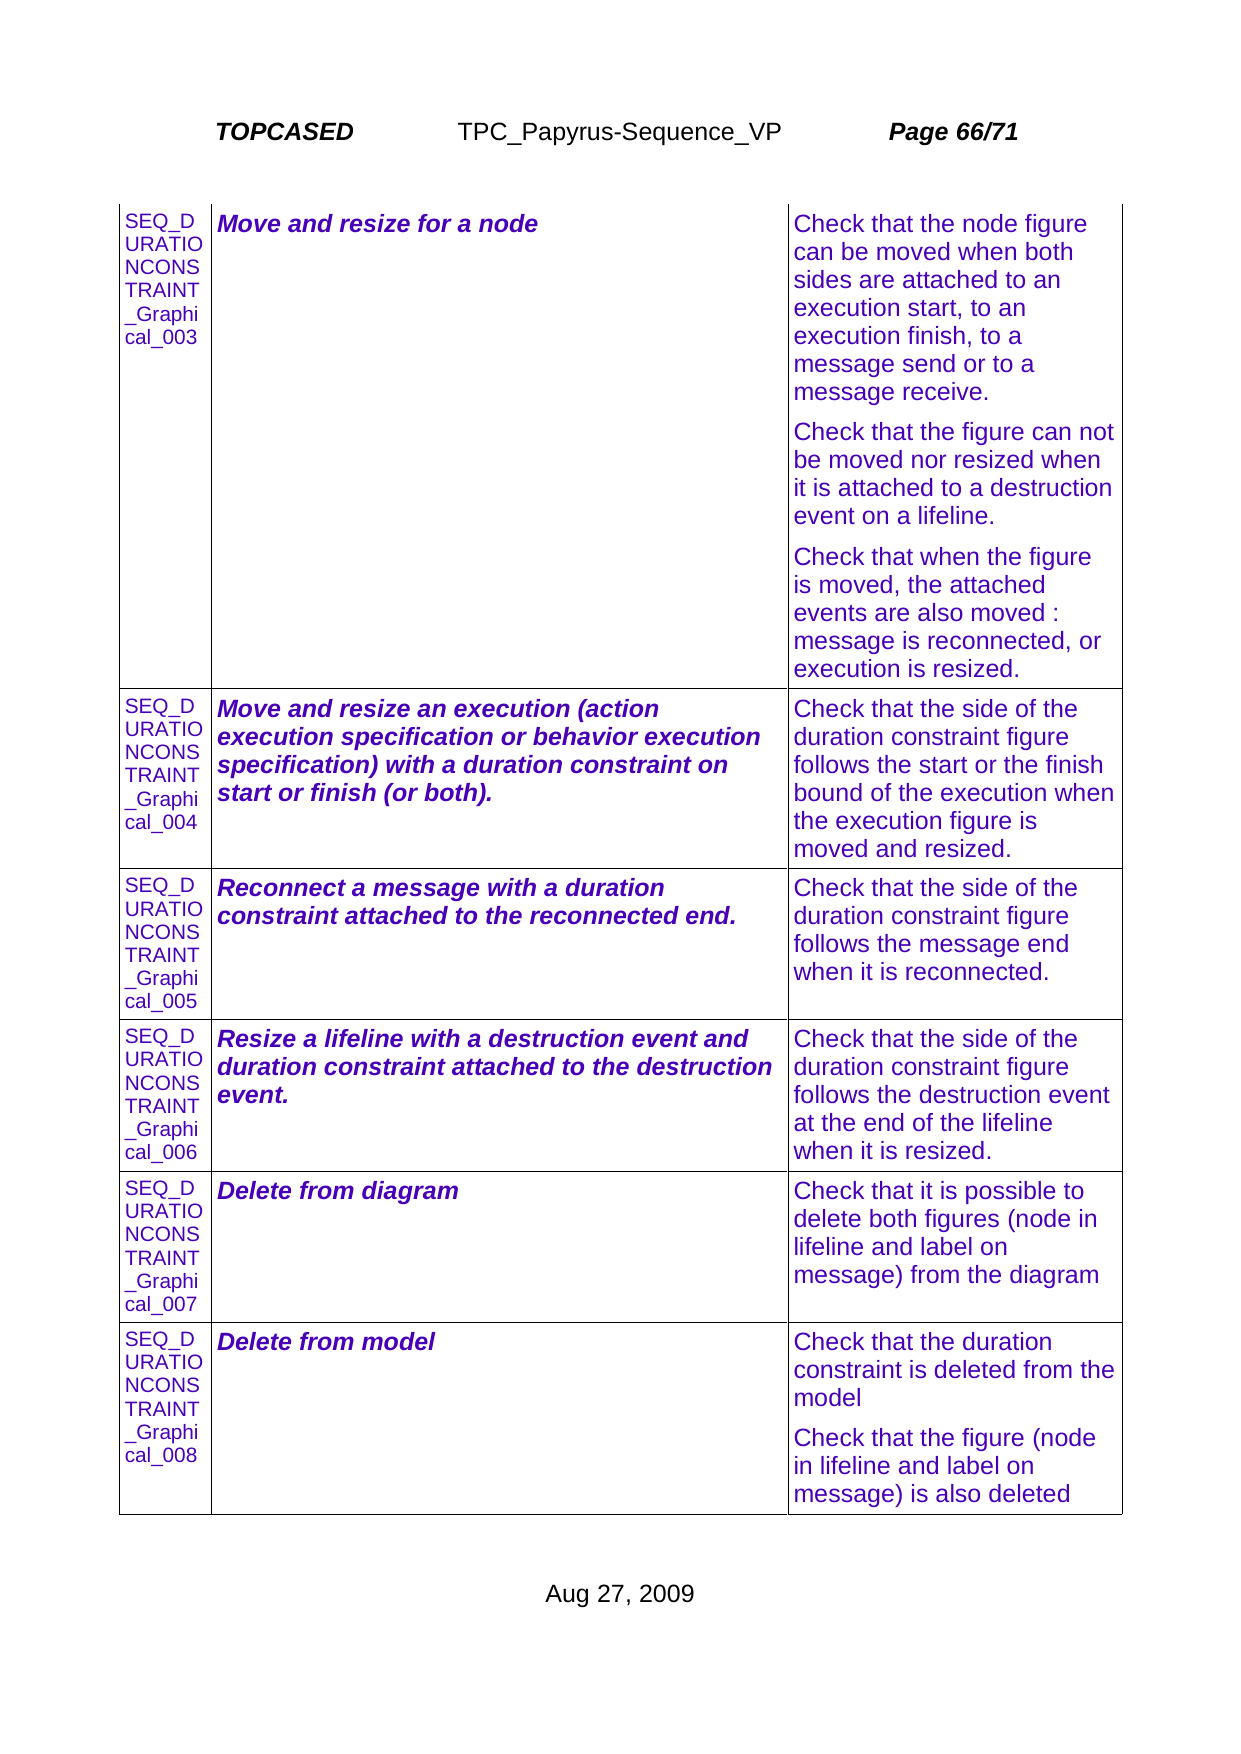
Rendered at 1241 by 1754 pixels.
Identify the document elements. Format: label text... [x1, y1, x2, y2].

table_cell Check that the duration constraint is deleted from the model Check that the figure (node in lifeline and label on message) is also deleted [789, 1323, 1122, 1514]
table_cell Delete from diagram [212, 1172, 787, 1322]
table_cell Move and resize for a node [212, 204, 787, 688]
table_cell SEQ_DURATIONCONSTRAINT_Graphical_004 [120, 689, 211, 868]
table_cell Delete from model [212, 1323, 787, 1514]
table_cell Check that the side of the duration constraint figure follows the start or the finish bound of the execution when the execution figure is moved and resized. [789, 689, 1122, 868]
table_cell SEQ_DURATIONCONSTRAINT_Graphical_005 [120, 869, 211, 1019]
table_cell Check that it is possible to delete both figures (node in lifeline and label on message) from the diagram [789, 1172, 1122, 1322]
table_cell Check that the side of the duration constraint figure follows the destruction event at the end of the lifeline when it is resized. [789, 1020, 1122, 1171]
table_cell SEQ_DURATIONCONSTRAINT_Graphical_008 [120, 1323, 211, 1514]
table_cell Check that the side of the duration constraint figure follows the message end when it is reconnected. [789, 869, 1122, 1019]
table_cell Move and resize an execution (action execution specification or behavior execution specification) with a duration constraint on start or finish (or both). [212, 689, 787, 868]
table_cell Resize a lifeline with a destruction event and duration constraint attached to the destruction event. [212, 1020, 787, 1171]
table_cell SEQ_DURATIONCONSTRAINT_Graphical_006 [120, 1020, 211, 1171]
table_cell Check that the node figure can be moved when both sides are attached to an execution start, to an execution finish, to a message send or to a message receive. Check that the figure can not be moved nor resized when it is attached to a destruction event on a lifeline. Check that when the figure is moved, the attached events are also moved : message is reconnected, or execution is resized. [789, 204, 1122, 688]
table_cell SEQ_DURATIONCONSTRAINT_Graphical_003 [120, 204, 211, 688]
table_cell SEQ_DURATIONCONSTRAINT_Graphical_007 [120, 1172, 211, 1322]
table_cell Reconnect a message with a duration constraint attached to the reconnected end. [212, 869, 787, 1019]
